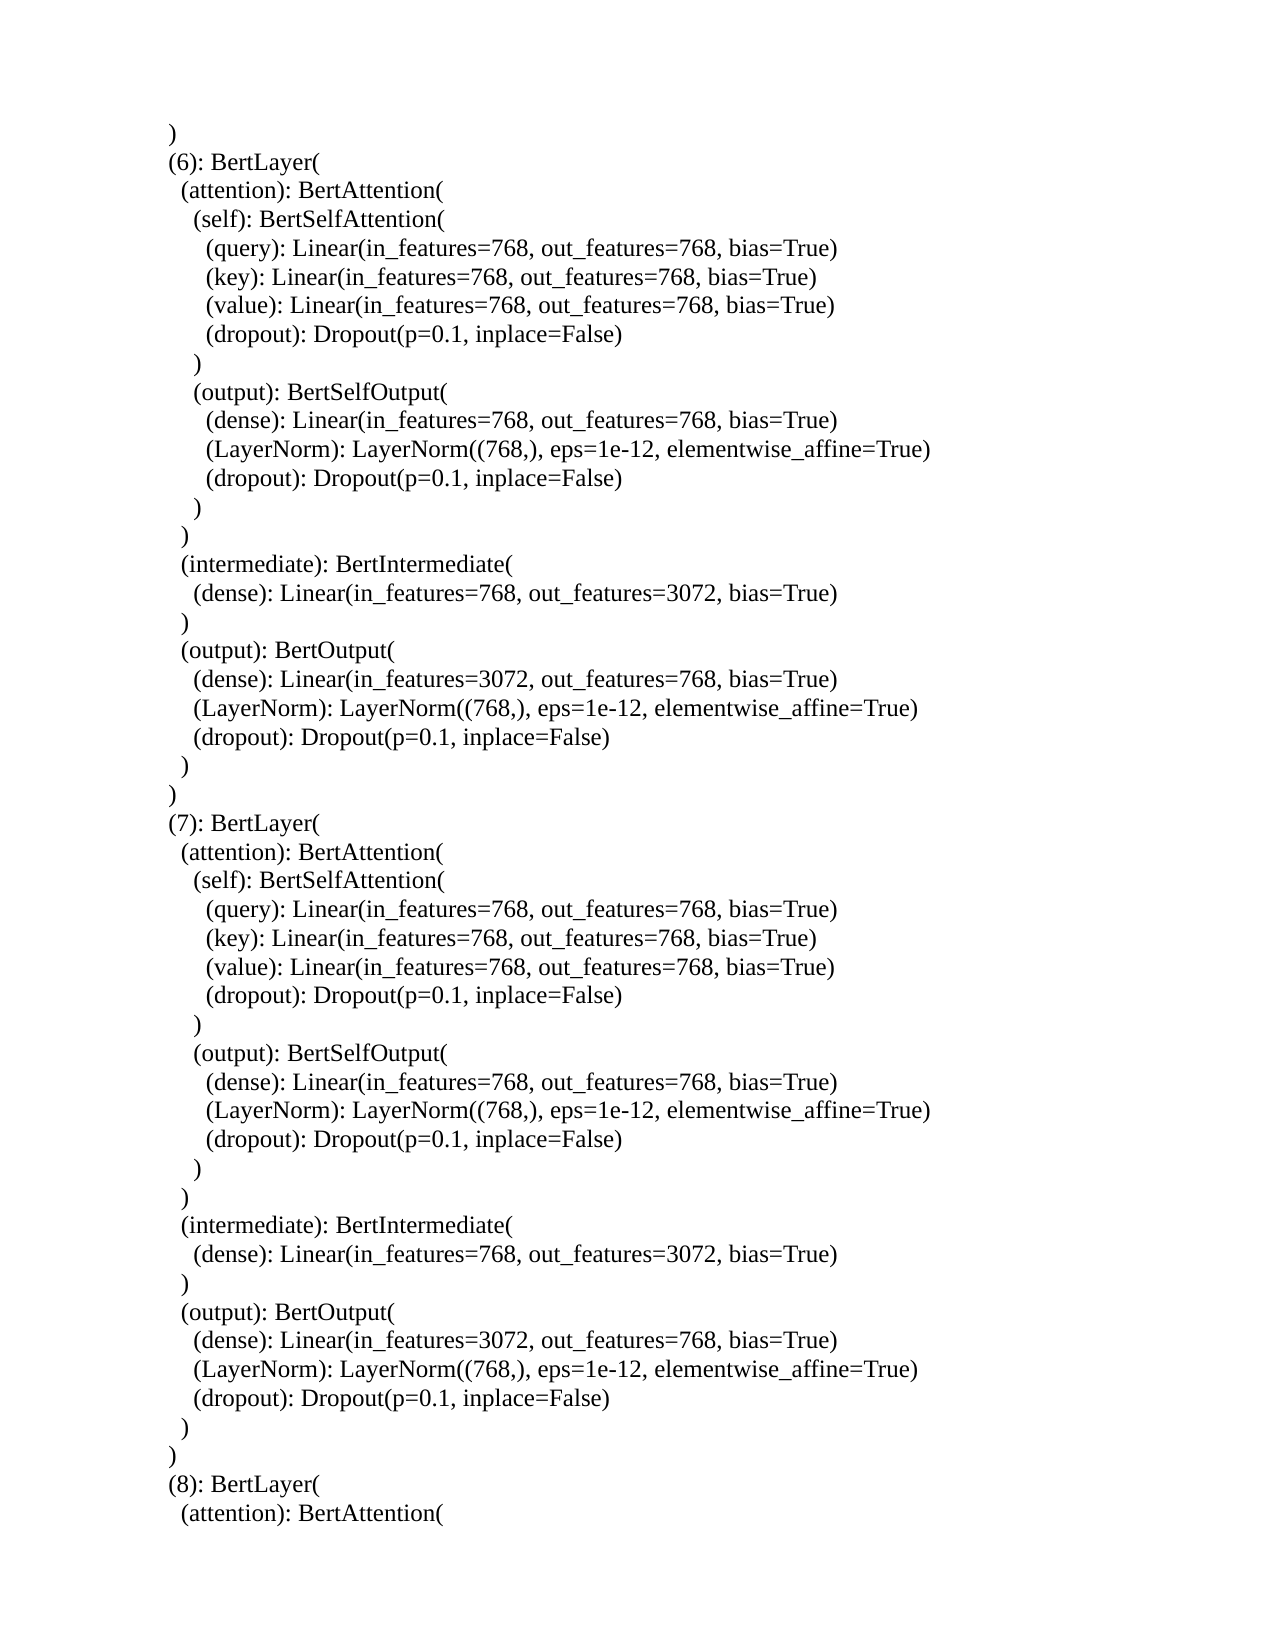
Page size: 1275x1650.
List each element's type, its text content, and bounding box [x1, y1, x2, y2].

text (output): BertOutput( [118, 1297, 1157, 1326]
text ) [118, 521, 1157, 549]
text (attention): BertAttention( [118, 176, 1157, 204]
text ) [118, 607, 1157, 636]
text (query): Linear(in_features=768, out_features=768, bias=True) [118, 894, 1157, 923]
text (self): BertSelfAttention( [118, 866, 1157, 894]
text (output): BertSelfOutput( [118, 1038, 1157, 1067]
text (self): BertSelfAttention( [118, 204, 1157, 233]
text (dropout): Dropout(p=0.1, inplace=False) [118, 1124, 1157, 1153]
text (dense): Linear(in_features=3072, out_features=768, bias=True) [118, 1326, 1157, 1354]
text (dropout): Dropout(p=0.1, inplace=False) [118, 722, 1157, 751]
text ) [118, 1009, 1157, 1038]
text (dense): Linear(in_features=768, out_features=3072, bias=True) [118, 578, 1157, 607]
text (LayerNorm): LayerNorm((768,), eps=1e-12, elementwise_affine=True) [118, 434, 1157, 463]
text (attention): BertAttention( [118, 1498, 1157, 1527]
text ) [118, 1268, 1157, 1297]
text (dense): Linear(in_features=3072, out_features=768, bias=True) [118, 664, 1157, 693]
text (dropout): Dropout(p=0.1, inplace=False) [118, 1383, 1157, 1412]
text (LayerNorm): LayerNorm((768,), eps=1e-12, elementwise_affine=True) [118, 693, 1157, 722]
text (dense): Linear(in_features=768, out_features=768, bias=True) [118, 1067, 1157, 1096]
text (dropout): Dropout(p=0.1, inplace=False) [118, 319, 1157, 348]
text (dense): Linear(in_features=768, out_features=768, bias=True) [118, 406, 1157, 434]
text (6): BertLayer( [118, 147, 1157, 176]
text (output): BertSelfOutput( [118, 377, 1157, 406]
text (LayerNorm): LayerNorm((768,), eps=1e-12, elementwise_affine=True) [118, 1096, 1157, 1124]
text (value): Linear(in_features=768, out_features=768, bias=True) [118, 291, 1157, 319]
text ) [118, 751, 1157, 779]
text ) [118, 1441, 1157, 1469]
text (intermediate): BertIntermediate( [118, 1211, 1157, 1239]
text (dropout): Dropout(p=0.1, inplace=False) [118, 981, 1157, 1009]
text (dropout): Dropout(p=0.1, inplace=False) [118, 463, 1157, 492]
text ) [118, 492, 1157, 521]
text ) [118, 118, 1157, 147]
text (key): Linear(in_features=768, out_features=768, bias=True) [118, 923, 1157, 952]
text ) [118, 1412, 1157, 1441]
text ) [118, 779, 1157, 808]
text (LayerNorm): LayerNorm((768,), eps=1e-12, elementwise_affine=True) [118, 1354, 1157, 1383]
text (output): BertOutput( [118, 636, 1157, 664]
text (8): BertLayer( [118, 1469, 1157, 1498]
text (key): Linear(in_features=768, out_features=768, bias=True) [118, 262, 1157, 291]
text (dense): Linear(in_features=768, out_features=3072, bias=True) [118, 1239, 1157, 1268]
text ) [118, 1153, 1157, 1182]
text ) [118, 348, 1157, 377]
text (attention): BertAttention( [118, 837, 1157, 866]
text (intermediate): BertIntermediate( [118, 549, 1157, 578]
text ) [118, 1182, 1157, 1211]
text (value): Linear(in_features=768, out_features=768, bias=True) [118, 952, 1157, 981]
text (7): BertLayer( [118, 808, 1157, 837]
text (query): Linear(in_features=768, out_features=768, bias=True) [118, 233, 1157, 262]
